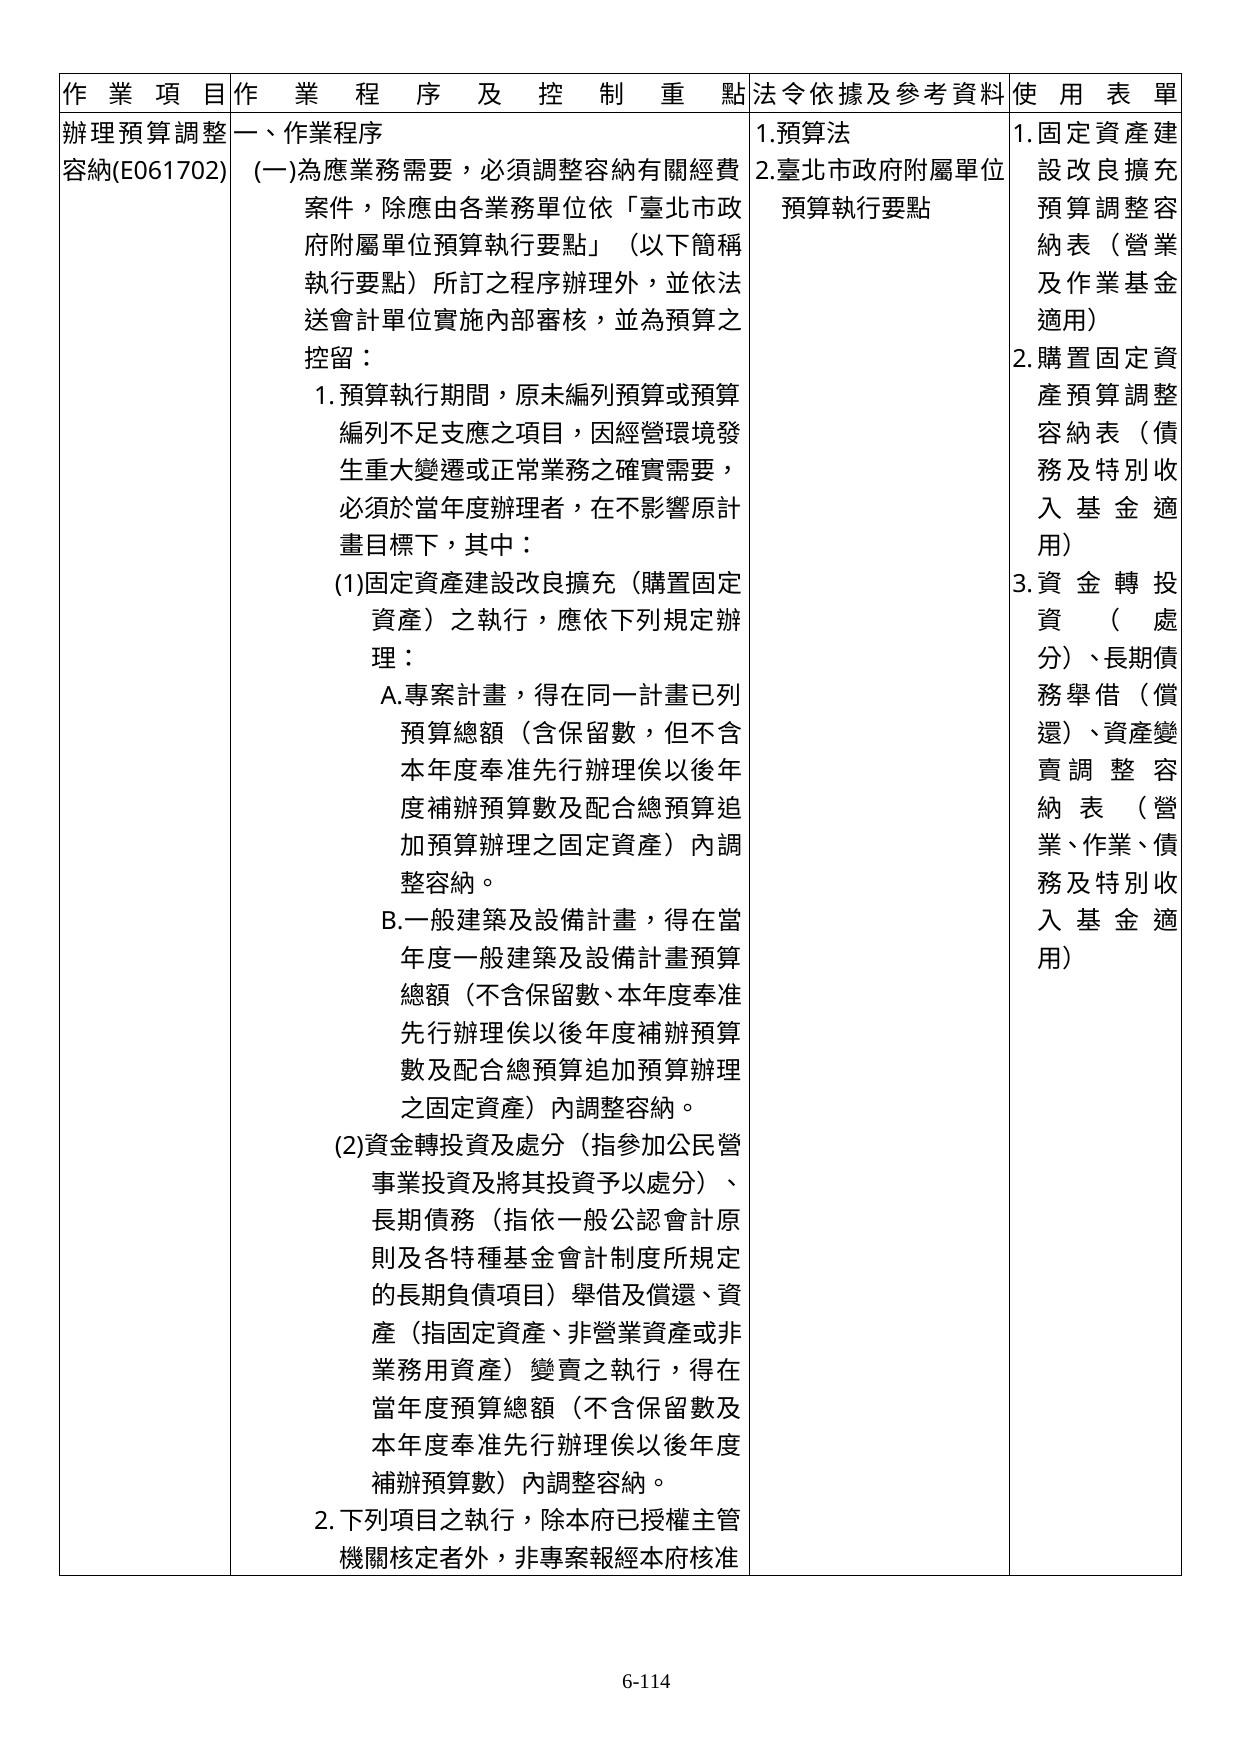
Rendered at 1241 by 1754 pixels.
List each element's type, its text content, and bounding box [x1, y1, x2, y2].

table_header 作業項目 [60, 74, 230, 112]
table_cell 一、作業程序 (一)為應業務需要，必須調整容納有關經費案件，除應由各業務單位依「臺北市政府附屬單位預算執行要點」（以下簡稱執行要點）所訂之程序辦理外，並依法送會計單位實施內部審核，並為預算之控留： 預算執行期間，原未編列預算或預算編列不足支應之項目，因經營環境發生重大變遷或正常業務之確實需要，必須於當年度辦理者，在不影響原計畫目標下，其中： (1)固定資產建設改良擴充（購置固定資產）之執行，應依下列規定辦理： A.專案計畫，得在同一計畫已列預算總額（含保留數，但不含本年度奉准先行辦理俟以後年度補辦預算數及配合總預算追加預算辦理之固定資產）內調整容納。 B.一般建築及設備計畫，得在當年度一般建築及設備計畫預算總額（不含保留數、本年度奉准先行辦理俟以後年度補辦預算數及配合總預算追加預算辦理之固定資產）內調整容納。 (2)資金轉投資及處分（指參加公民營事業投資及將其投資予以處分）、長期債務（指依一般公認會計原則及各特種基金會計制度所規定的長期負債項目）舉借及償還、資產（指固定資產、非營業資產或非業務用資產）變賣之執行，得在當年度預算總額（不含保留數及本年度奉准先行辦理俟以後年度補辦預算數）內調整容納。 下列項目之執行，除本府已授權主管機關核定者外，非專案報經本府核准 [231, 113, 749, 1575]
table_cell 1.預算法 2.臺北市政府附屬單位預算執行要點 [750, 113, 1009, 1575]
table_header 法令依據及參考資料 [750, 74, 1009, 112]
table_header 使用表單 [1010, 74, 1181, 112]
table_header 作業程序及控制重點 [231, 74, 749, 112]
table_cell 1.固定資產建設改良擴充預算調整容納表（營業及作業基金適用） 2.購置固定資產預算調整容納表（債務及特別收入基金適用） 3.資 金 轉 投 資（處 分）、長期債務舉借（償還）、資產變賣調 整 容 納 表 （營 業、作業、債務及特別收入基金適用） [1010, 113, 1181, 1575]
table_cell 辦理預算調整容納(E061702) [60, 113, 230, 1575]
